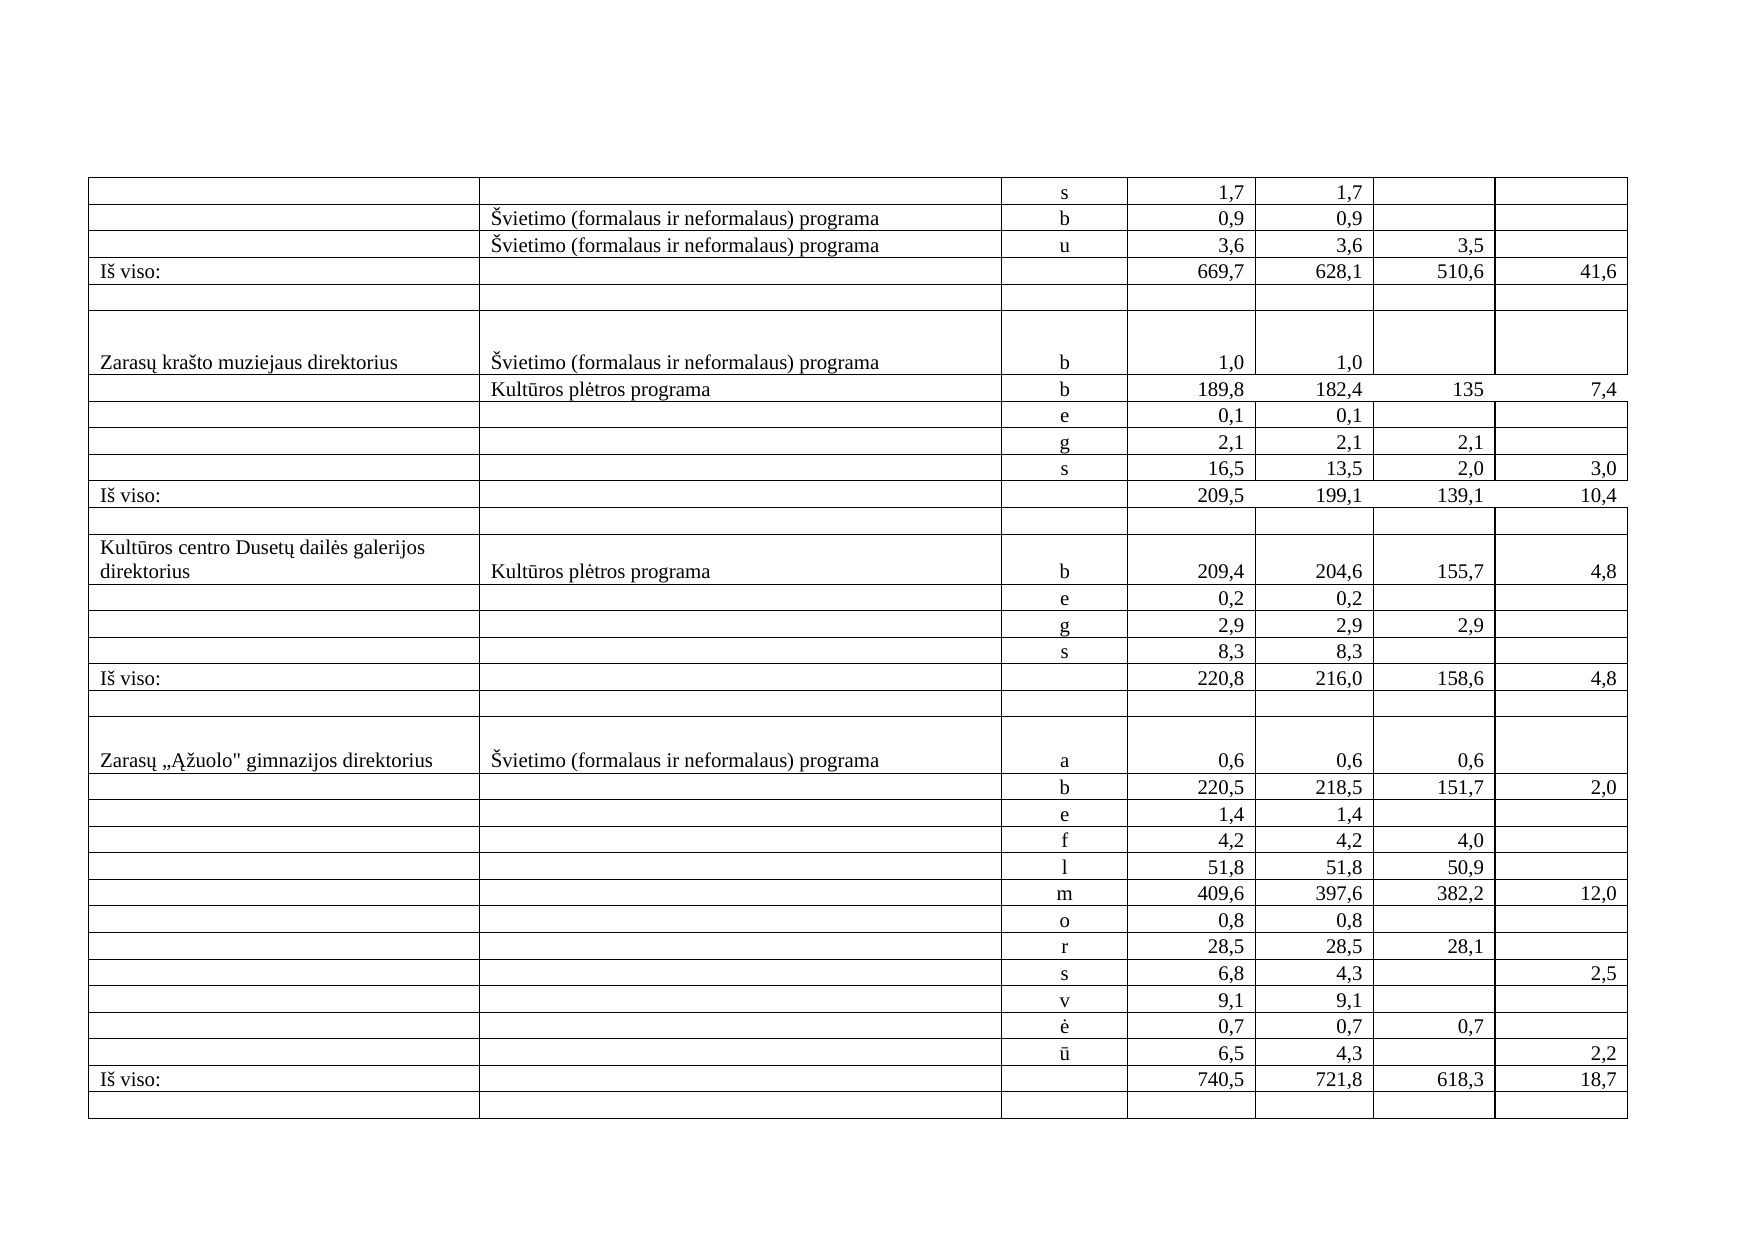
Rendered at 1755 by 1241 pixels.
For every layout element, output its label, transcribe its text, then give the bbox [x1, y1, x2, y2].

table_cell s [1002, 455, 1127, 480]
table_cell [89, 986, 479, 1012]
table_cell g [1002, 428, 1127, 454]
table_cell [89, 455, 479, 480]
table_cell 4,0 [1374, 827, 1494, 852]
table_cell [480, 827, 1001, 852]
table_cell 0,7 [1128, 1013, 1255, 1038]
table_cell [1496, 827, 1627, 852]
table_cell 0,6 [1128, 717, 1255, 772]
table_cell 0,2 [1256, 585, 1373, 610]
table_cell [1496, 906, 1627, 932]
table_cell [89, 960, 479, 985]
table_cell b [1002, 311, 1127, 374]
table_cell Iš viso: [89, 664, 479, 690]
table_cell 0,1 [1256, 402, 1373, 427]
table_cell 51,8 [1256, 853, 1373, 879]
table_cell o [1002, 906, 1127, 932]
table_cell Kultūros centro Dusetų dailės galerijos direktorius [89, 535, 479, 583]
table_cell [89, 1013, 479, 1038]
table_cell e [1002, 800, 1127, 826]
table_cell [89, 1039, 479, 1065]
table_cell m [1002, 880, 1127, 905]
table_cell [480, 853, 1001, 879]
table_cell [1374, 1039, 1494, 1065]
table_cell [89, 611, 479, 637]
table_cell Zarasų „Ąžuolo" gimnazijos direktorius [89, 717, 479, 772]
table_cell 510,6 [1374, 258, 1494, 283]
table_cell [1002, 1066, 1127, 1091]
table_cell [1496, 428, 1627, 454]
table_cell [1374, 638, 1494, 663]
table_cell [1374, 285, 1494, 310]
table_cell Iš viso: [89, 1066, 479, 1091]
table_cell [480, 258, 1001, 283]
table_cell [1496, 178, 1627, 204]
table_cell [1496, 285, 1627, 310]
table_cell 28,5 [1128, 933, 1255, 958]
table_cell [480, 800, 1001, 826]
table_cell [89, 508, 479, 533]
table_cell [1256, 508, 1373, 533]
table_cell [1496, 311, 1627, 374]
table_cell [89, 933, 479, 958]
table_cell 139,1 [1373, 481, 1495, 507]
table_cell 2,2 [1496, 1039, 1627, 1065]
table_cell [1256, 691, 1373, 716]
table_cell [1002, 691, 1127, 716]
table_cell 1,7 [1256, 178, 1373, 204]
table_cell 28,1 [1374, 933, 1494, 958]
table_cell [480, 1066, 1001, 1091]
table_cell b [1002, 535, 1127, 583]
table_cell 2,9 [1374, 611, 1494, 637]
table_cell u [1002, 231, 1127, 257]
table_cell 155,7 [1374, 535, 1494, 583]
table_cell 1,4 [1256, 800, 1373, 826]
table_cell [1374, 585, 1494, 610]
table_cell [89, 853, 479, 879]
table_cell 0,6 [1256, 717, 1373, 772]
table_cell 3,5 [1374, 231, 1494, 257]
table_cell 9,1 [1128, 986, 1255, 1012]
table_cell [89, 402, 479, 427]
table_cell 16,5 [1128, 455, 1255, 480]
table_cell [1496, 638, 1627, 663]
table_cell [480, 774, 1001, 799]
table_cell 4,2 [1128, 827, 1255, 852]
table_cell [1374, 800, 1494, 826]
table_cell [1002, 481, 1127, 507]
table_cell 6,5 [1128, 1039, 1255, 1065]
table_cell Zarasų krašto muziejaus direktorius [89, 311, 479, 374]
table_cell [1496, 853, 1627, 879]
table_cell 218,5 [1256, 774, 1373, 799]
table_cell 182,4 [1255, 375, 1373, 401]
table_cell 189,8 [1128, 375, 1255, 401]
table_cell 0,7 [1256, 1013, 1373, 1038]
table_cell [89, 285, 479, 310]
table_cell [1374, 1092, 1494, 1118]
table_cell [1002, 1092, 1127, 1118]
table_cell Švietimo (formalaus ir neformalaus) programa [480, 717, 1001, 772]
table_cell [1496, 986, 1627, 1012]
table_cell g [1002, 611, 1127, 637]
table_cell 12,0 [1496, 880, 1627, 905]
table_cell [1256, 285, 1373, 310]
table_cell 18,7 [1496, 1066, 1627, 1091]
table_cell 50,9 [1374, 853, 1494, 879]
table_cell e [1002, 585, 1127, 610]
table_cell 199,1 [1255, 481, 1373, 507]
table_cell 2,1 [1256, 428, 1373, 454]
table_cell [480, 402, 1001, 427]
table_cell s [1002, 638, 1127, 663]
table_cell [89, 178, 479, 204]
table_cell [480, 585, 1001, 610]
table_cell 1,7 [1128, 178, 1255, 204]
table_cell 2,0 [1374, 455, 1494, 480]
table_cell [89, 585, 479, 610]
table_cell [1374, 178, 1494, 204]
table_cell [1496, 1013, 1627, 1038]
table_cell e [1002, 402, 1127, 427]
table_cell 51,8 [1128, 853, 1255, 879]
table_cell [480, 1013, 1001, 1038]
table_cell 6,8 [1128, 960, 1255, 985]
table_cell 13,5 [1256, 455, 1373, 480]
table_cell 220,5 [1128, 774, 1255, 799]
table_cell [1002, 508, 1127, 533]
table_cell [1496, 611, 1627, 637]
table_cell [89, 880, 479, 905]
table_cell Kultūros plėtros programa [480, 535, 1001, 583]
table_cell 0,9 [1128, 205, 1255, 230]
table_cell 4,2 [1256, 827, 1373, 852]
table_cell Švietimo (formalaus ir neformalaus) programa [480, 231, 1001, 257]
table_cell 0,8 [1256, 906, 1373, 932]
table_cell [89, 827, 479, 852]
table_cell [480, 178, 1001, 204]
table_cell Švietimo (formalaus ir neformalaus) programa [480, 205, 1001, 230]
table_cell 0,8 [1128, 906, 1255, 932]
table_cell [480, 906, 1001, 932]
table_cell 151,7 [1374, 774, 1494, 799]
table_cell 4,8 [1496, 535, 1627, 583]
table_cell [480, 611, 1001, 637]
table_cell v [1002, 986, 1127, 1012]
table_cell [1496, 933, 1627, 958]
table_cell 10,4 [1495, 481, 1628, 507]
table_cell 8,3 [1128, 638, 1255, 663]
table_cell [1128, 691, 1255, 716]
table_cell 209,4 [1128, 535, 1255, 583]
table_cell f [1002, 827, 1127, 852]
table_cell [1128, 1092, 1255, 1118]
table_cell ė [1002, 1013, 1127, 1038]
table_cell [1496, 800, 1627, 826]
table_cell 2,1 [1128, 428, 1255, 454]
table_cell 1,0 [1128, 311, 1255, 374]
table_cell 1,4 [1128, 800, 1255, 826]
table_cell [89, 231, 479, 257]
table_cell [480, 960, 1001, 985]
table_cell 721,8 [1256, 1066, 1373, 1091]
table_cell 135 [1373, 375, 1495, 401]
table_cell [480, 428, 1001, 454]
table_cell [480, 285, 1001, 310]
table_cell 618,3 [1374, 1066, 1494, 1091]
table_cell 209,5 [1128, 481, 1255, 507]
table_cell [1496, 691, 1627, 716]
table_cell 0,7 [1374, 1013, 1494, 1038]
table_cell Iš viso: [89, 258, 479, 283]
table_cell 28,5 [1256, 933, 1373, 958]
table_cell 0,9 [1256, 205, 1373, 230]
table_cell [1128, 508, 1255, 533]
table_cell [480, 933, 1001, 958]
table_cell 8,3 [1256, 638, 1373, 663]
table_cell 2,0 [1496, 774, 1627, 799]
table_cell 1,0 [1256, 311, 1373, 374]
table_cell [89, 691, 479, 716]
table_cell [89, 205, 479, 230]
table_cell [480, 455, 1001, 480]
table_cell [1256, 1092, 1373, 1118]
table_cell [89, 638, 479, 663]
table_cell [480, 481, 1001, 507]
table_cell [1374, 311, 1494, 374]
table_cell Iš viso: [89, 481, 479, 507]
table_cell [1002, 285, 1127, 310]
table_cell [480, 1092, 1001, 1118]
table_cell [1496, 508, 1627, 533]
table_cell [1002, 258, 1127, 283]
table_cell [89, 906, 479, 932]
table_cell [480, 691, 1001, 716]
table_cell 3,6 [1128, 231, 1255, 257]
table_cell s [1002, 178, 1127, 204]
table_cell 220,8 [1128, 664, 1255, 690]
table_cell 7,4 [1495, 375, 1628, 401]
table_cell [1496, 717, 1627, 772]
table_cell [1496, 1092, 1627, 1118]
table_cell [480, 1039, 1001, 1065]
table_cell [1496, 585, 1627, 610]
table_cell b [1002, 205, 1127, 230]
table_cell [1374, 691, 1494, 716]
table_cell a [1002, 717, 1127, 772]
table_cell s [1002, 960, 1127, 985]
table_cell [1374, 906, 1494, 932]
table_cell [480, 508, 1001, 533]
table_cell [480, 664, 1001, 690]
table_cell 740,5 [1128, 1066, 1255, 1091]
table_cell l [1002, 853, 1127, 879]
table_cell 9,1 [1256, 986, 1373, 1012]
table_cell 3,0 [1496, 455, 1627, 480]
table_cell 628,1 [1256, 258, 1373, 283]
table_cell 2,1 [1374, 428, 1494, 454]
table_cell 4,3 [1256, 960, 1373, 985]
table_cell 3,6 [1256, 231, 1373, 257]
table_cell [1374, 205, 1494, 230]
table_cell b [1002, 375, 1127, 401]
table_cell b [1002, 774, 1127, 799]
table_cell 4,8 [1496, 664, 1627, 690]
table_cell [480, 986, 1001, 1012]
table_cell Kultūros plėtros programa [480, 375, 1001, 401]
table_cell [89, 800, 479, 826]
table_cell 2,9 [1128, 611, 1255, 637]
table_cell [1496, 402, 1627, 427]
table_cell [1374, 986, 1494, 1012]
table_cell [89, 428, 479, 454]
table_cell 204,6 [1256, 535, 1373, 583]
table_cell [1496, 231, 1627, 257]
table_cell [89, 1092, 479, 1118]
table_cell 216,0 [1256, 664, 1373, 690]
table_cell 4,3 [1256, 1039, 1373, 1065]
table_cell 409,6 [1128, 880, 1255, 905]
table_cell 0,2 [1128, 585, 1255, 610]
table_cell [1128, 285, 1255, 310]
table_cell [1002, 664, 1127, 690]
table_cell 2,5 [1496, 960, 1627, 985]
table_cell [480, 638, 1001, 663]
table_cell 2,9 [1256, 611, 1373, 637]
table_cell 397,6 [1256, 880, 1373, 905]
table_cell [89, 774, 479, 799]
table_cell [1374, 960, 1494, 985]
table_cell Švietimo (formalaus ir neformalaus) programa [480, 311, 1001, 374]
table_cell [1374, 402, 1494, 427]
table_cell [1374, 508, 1494, 533]
table_cell 0,6 [1374, 717, 1494, 772]
table_cell [480, 880, 1001, 905]
table_cell r [1002, 933, 1127, 958]
table_cell ū [1002, 1039, 1127, 1065]
table_cell 158,6 [1374, 664, 1494, 690]
table_cell 669,7 [1128, 258, 1255, 283]
table_cell 41,6 [1496, 258, 1627, 283]
table_cell [89, 375, 479, 401]
table_cell [1496, 205, 1627, 230]
table_cell 382,2 [1374, 880, 1494, 905]
table_cell 0,1 [1128, 402, 1255, 427]
